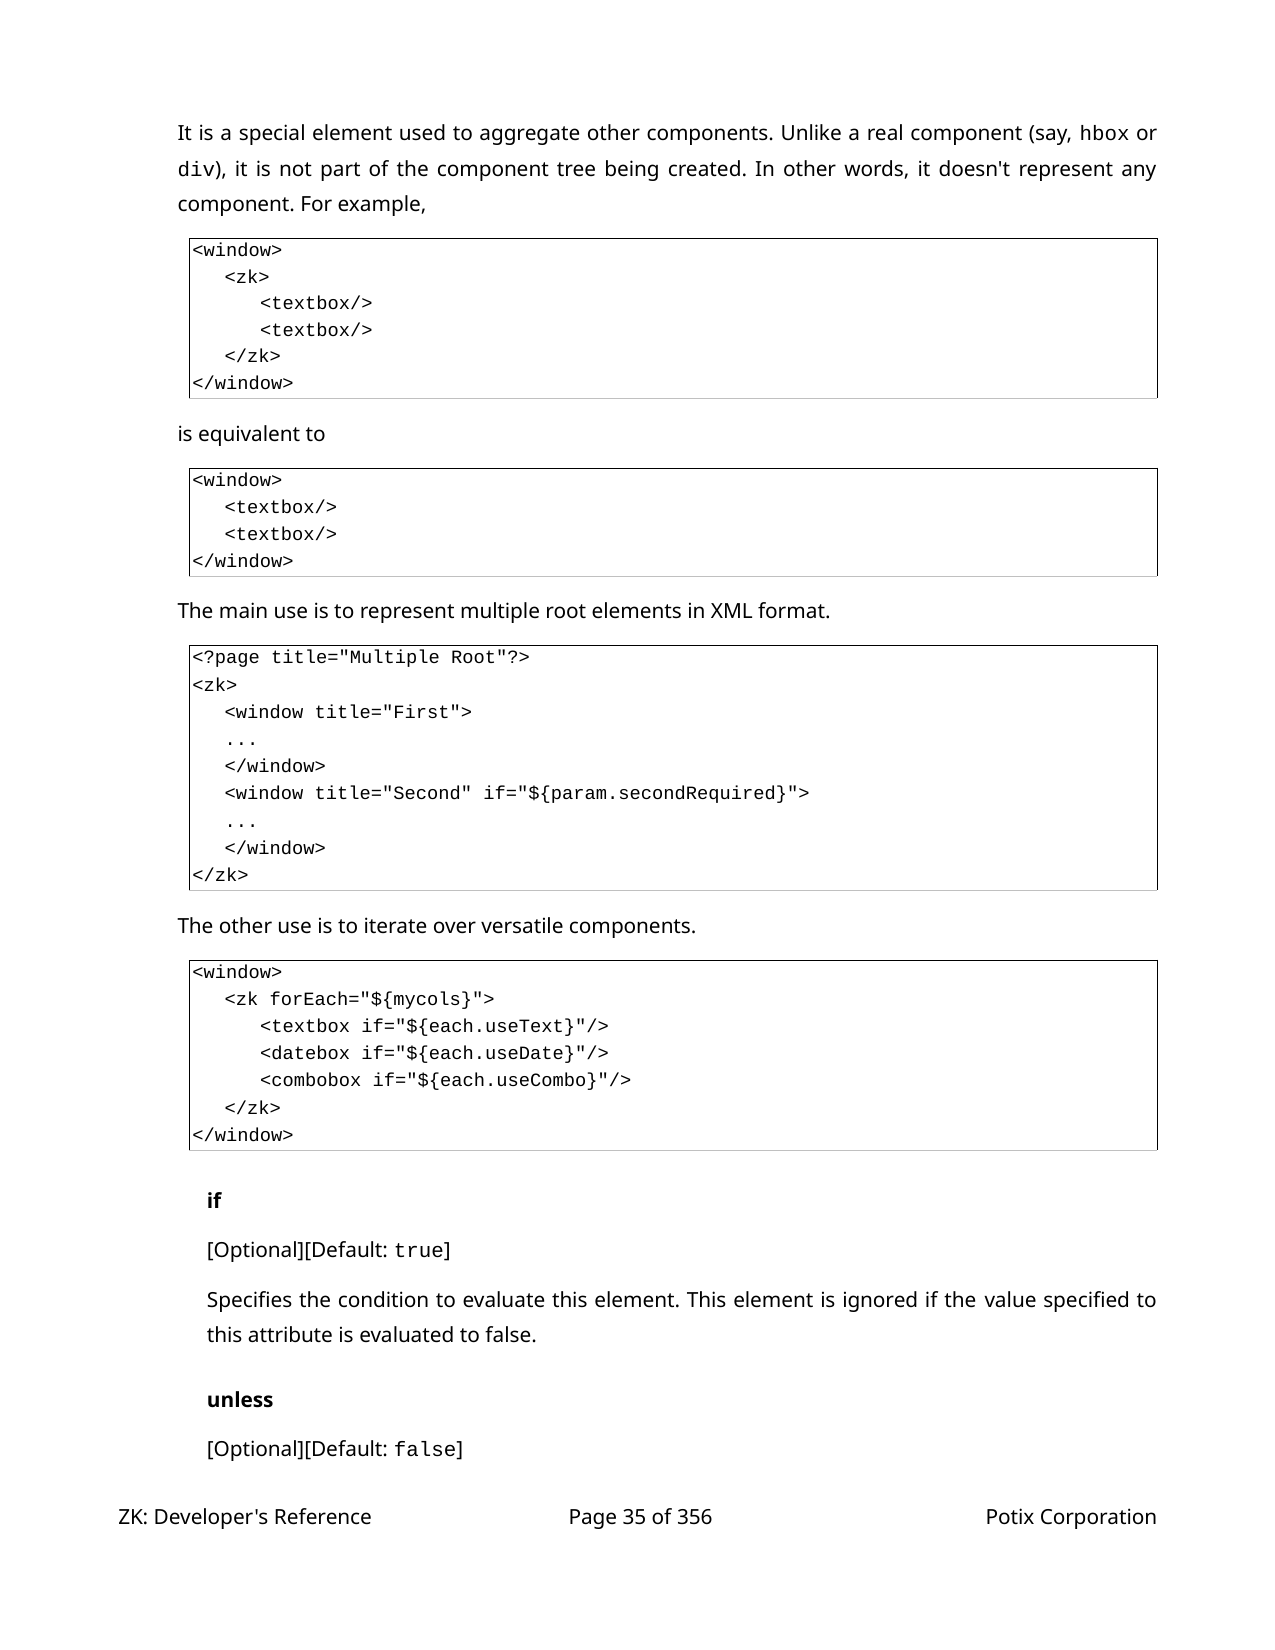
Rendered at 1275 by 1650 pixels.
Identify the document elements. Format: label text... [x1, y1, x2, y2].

text The main use is to represent multiple root elements in XML format. [177, 596, 1157, 625]
text <combobox if="${each.useCombo}"/> [190, 1068, 1157, 1093]
text ... [190, 808, 1157, 833]
text <window> <zk> <textbox/> <textbox/> </zk> </window> [190, 239, 1157, 398]
text </zk> [190, 863, 1157, 890]
text <datebox if="${each.useDate}"/> [190, 1041, 1157, 1065]
text </zk> [190, 1096, 1157, 1120]
text The other use is to iterate over versatile components. [177, 911, 1157, 939]
text </window> [190, 1123, 1157, 1150]
text is equivalent to [177, 419, 1157, 447]
text <window> [190, 961, 1157, 984]
text </window> [190, 836, 1157, 860]
text ... [190, 727, 1157, 751]
text It is a special element used to aggregate other components. Unlike a real component (say, hbox or div), it is not part of the component tree being created. In other words, it doesn't represent any component. For example, [177, 118, 1157, 217]
text [Optional][Default: true] [207, 1236, 1157, 1264]
text [Optional][Default: false] [207, 1434, 1157, 1462]
subtitle unless [207, 1385, 1157, 1413]
text </window> [190, 754, 1157, 778]
subtitle if [207, 1187, 1157, 1215]
text <zk forEach="${mycols}"> [190, 987, 1157, 1011]
text <textbox if="${each.useText}"/> [190, 1014, 1157, 1038]
text <zk> [190, 672, 1157, 697]
text <window title="Second" if="${param.secondRequired}"> [190, 781, 1157, 806]
text <window title="First"> [190, 700, 1157, 724]
text <textbox/> <textbox/> [190, 495, 1157, 546]
text <?page title="Multiple Root"?> [190, 646, 1157, 669]
text </window> [190, 548, 1157, 576]
text Specifies the condition to evaluate this element. This element is ignored if the value specified to this attribute is evaluated to false. [207, 1285, 1157, 1348]
text <window> [190, 469, 1157, 492]
